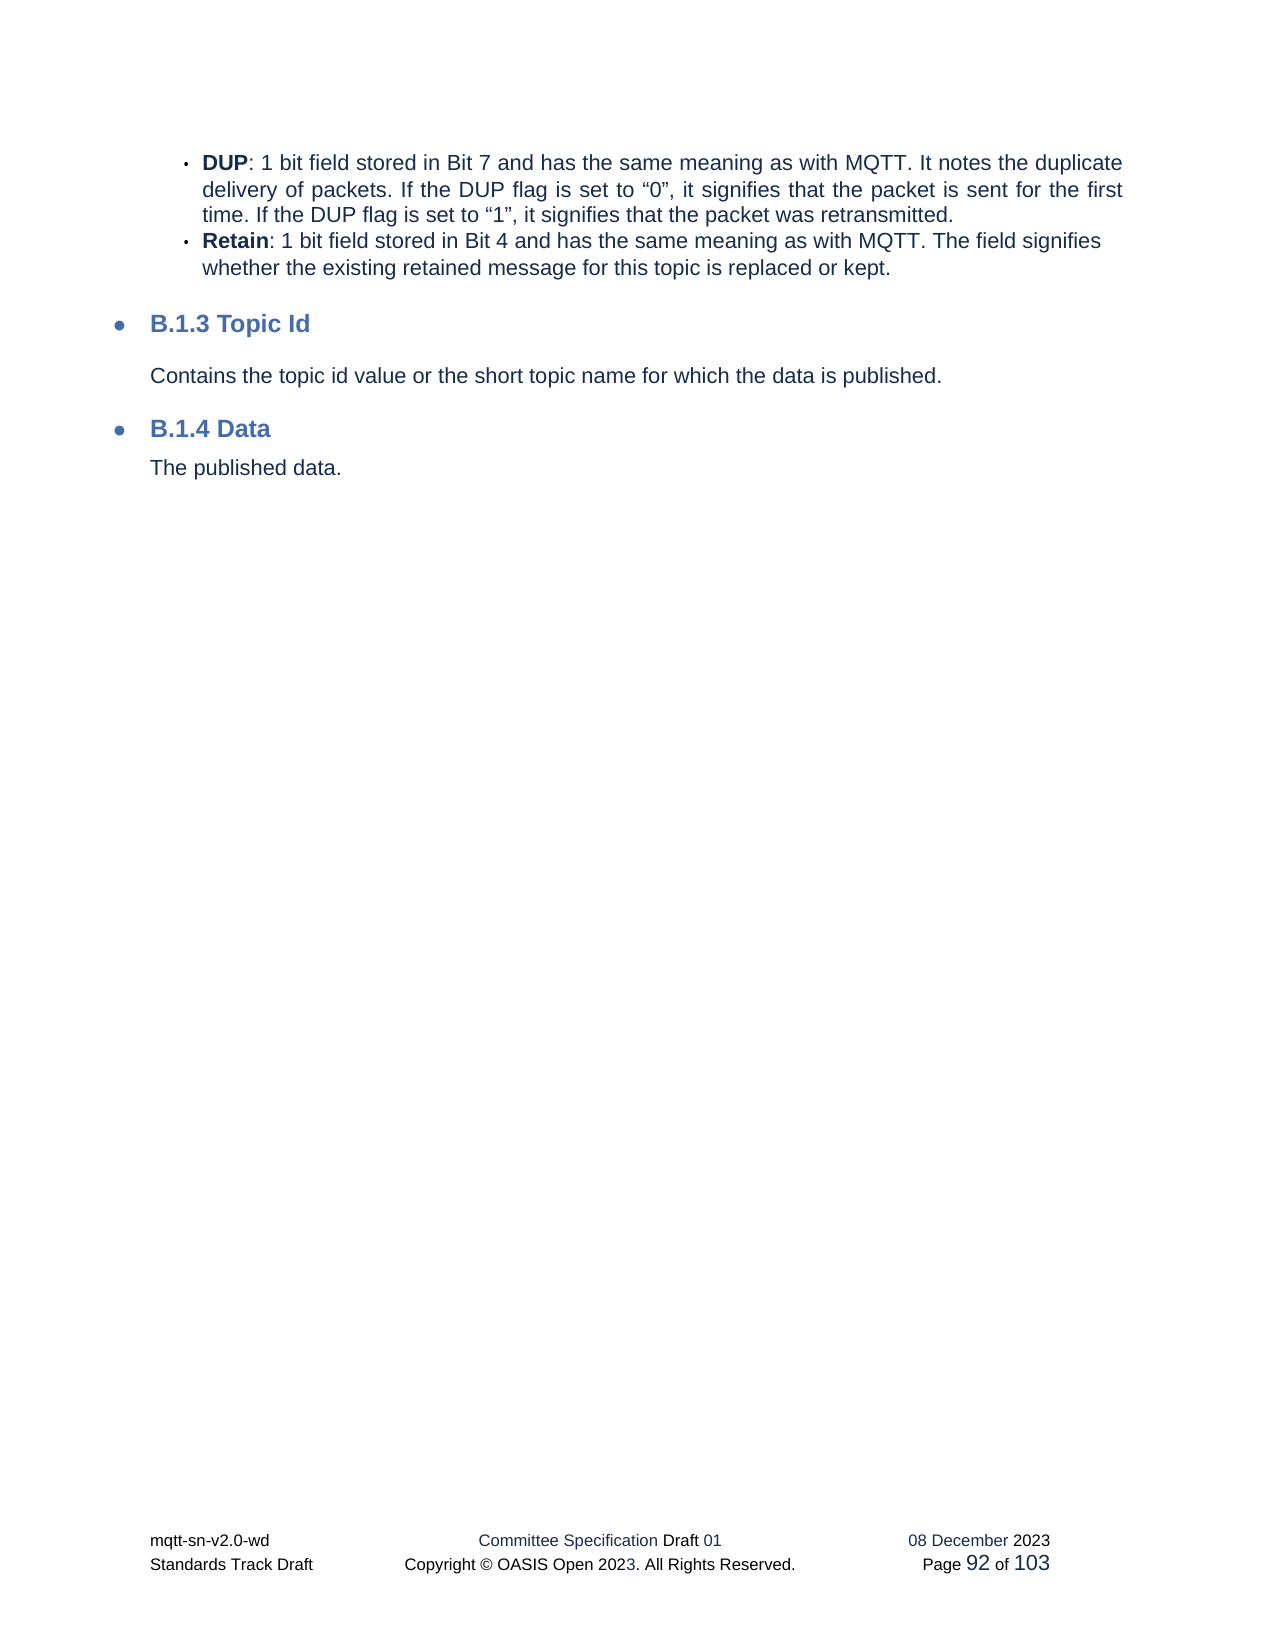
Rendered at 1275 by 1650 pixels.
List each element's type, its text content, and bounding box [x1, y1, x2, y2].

list DUP: 1 bit field stored in Bit 7 and has the same meaning as with MQTT. It notes the duplicate delivery of packets. If the DUP flag is set to “0”, it signifies that the packet is sent for the first time. If the DUP flag is set to “1”, it signifies that the packet was retransmitted. [181, 150, 1124, 228]
text Contains the topic id value or the short topic name for which the data is published. [150, 363, 1124, 388]
subtitle B.1.3 Topic Id [112, 309, 1124, 338]
text The published data. [149, 455, 1124, 480]
list Retain: 1 bit field stored in Bit 4 and has the same meaning as with MQTT. The field signifies whether the existing retained message for this topic is replaced or kept. [181, 228, 1124, 280]
subtitle B.1.4 Data [112, 414, 1124, 443]
